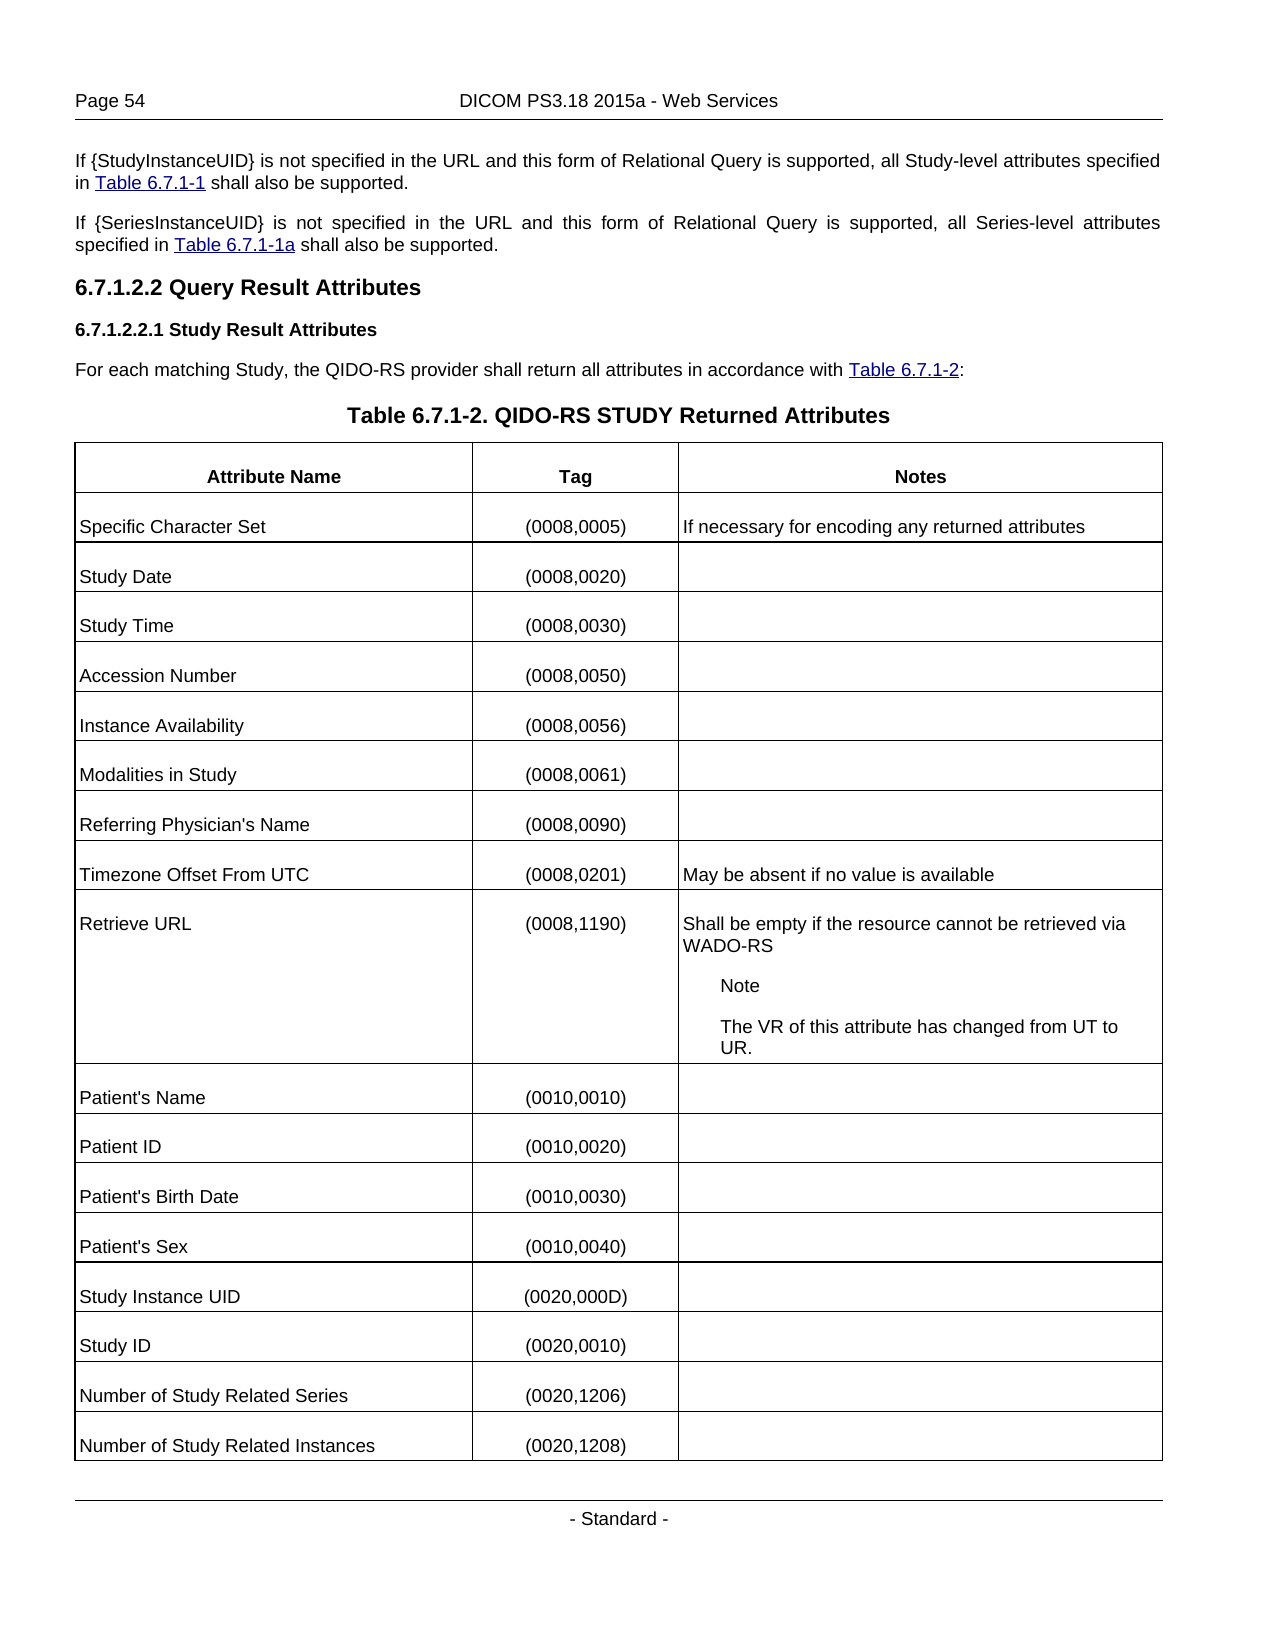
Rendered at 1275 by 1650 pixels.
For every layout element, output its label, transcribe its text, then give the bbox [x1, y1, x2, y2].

table_cell [679, 1114, 1162, 1162]
table_cell (0008,0201) [473, 841, 678, 889]
text For each matching Study, the QIDO-RS provider shall return all attributes in accordance with Table 6.7.1-2: [75, 359, 1162, 380]
table_cell (0010,0030) [473, 1163, 678, 1212]
table_cell (0008,0050) [473, 642, 678, 691]
table_cell (0008,0061) [473, 741, 678, 790]
table_cell (0020,0010) [473, 1312, 678, 1361]
table_cell Instance Availability [76, 692, 472, 740]
table_cell (0008,0056) [473, 692, 678, 740]
table_cell Study Date [76, 543, 472, 591]
table_cell Patient's Birth Date [76, 1163, 472, 1212]
text If {StudyInstanceUID} is not specified in the URL and this form of Relational Query is supported, all Study-level attributes specified in Table 6.7.1-1 shall also be supported. [75, 150, 1162, 193]
table_cell Shall be empty if the resource cannot be retrieved via WADO-RS Note The VR of this attribute has changed from UT to UR. [679, 890, 1162, 1063]
table_cell Patient's Name [76, 1064, 472, 1112]
table_cell [679, 1213, 1162, 1261]
table_cell Patient's Sex [76, 1213, 472, 1261]
table_cell [679, 1263, 1162, 1311]
table_cell Referring Physician's Name [76, 791, 472, 839]
table_cell [679, 692, 1162, 740]
table_cell [679, 1312, 1162, 1361]
table_cell Retrieve URL [76, 890, 472, 1063]
text Table 6.7.1-2. QIDO-RS STUDY Returned Attributes [75, 403, 1162, 428]
table_cell (0008,0020) [473, 543, 678, 591]
table_cell Study Instance UID [76, 1263, 472, 1311]
table_cell [679, 1064, 1162, 1112]
table_cell Study Time [76, 592, 472, 641]
text 6.7.1.2.2 Query Result Attributes [75, 274, 1162, 299]
table_cell Timezone Offset From UTC [76, 841, 472, 889]
table_cell [679, 1163, 1162, 1212]
table_cell Number of Study Related Series [76, 1362, 472, 1411]
table_cell (0010,0020) [473, 1114, 678, 1162]
table_cell (0008,0030) [473, 592, 678, 641]
table_cell (0010,0040) [473, 1213, 678, 1261]
table_cell [679, 741, 1162, 790]
text If {SeriesInstanceUID} is not specified in the URL and this form of Relational Query is supported, all Series-level attributes specified in Table 6.7.1-1a shall also be supported. [75, 212, 1162, 255]
table_cell (0020,1206) [473, 1362, 678, 1411]
table_cell [679, 791, 1162, 839]
table_cell [679, 592, 1162, 641]
table_cell [679, 642, 1162, 691]
text 6.7.1.2.2.1 Study Result Attributes [75, 318, 1162, 340]
table_header Tag [473, 443, 678, 492]
table_cell (0008,0005) [473, 493, 678, 541]
table_cell If necessary for encoding any returned attributes [679, 493, 1162, 541]
table_cell Patient ID [76, 1114, 472, 1162]
table_cell (0020,1208) [473, 1412, 678, 1460]
table_cell (0008,1190) [473, 890, 678, 1063]
table_cell Study ID [76, 1312, 472, 1361]
table_cell May be absent if no value is available [679, 841, 1162, 889]
table_cell Accession Number [76, 642, 472, 691]
table_cell (0010,0010) [473, 1064, 678, 1112]
table_cell Number of Study Related Instances [76, 1412, 472, 1460]
table_cell [679, 1412, 1162, 1460]
table_cell (0008,0090) [473, 791, 678, 839]
table_cell Specific Character Set [76, 493, 472, 541]
table_cell Modalities in Study [76, 741, 472, 790]
table_cell (0020,000D) [473, 1263, 678, 1311]
table_cell [679, 543, 1162, 591]
table_header Attribute Name [76, 443, 472, 492]
table_header Notes [679, 443, 1162, 492]
table_cell [679, 1362, 1162, 1411]
